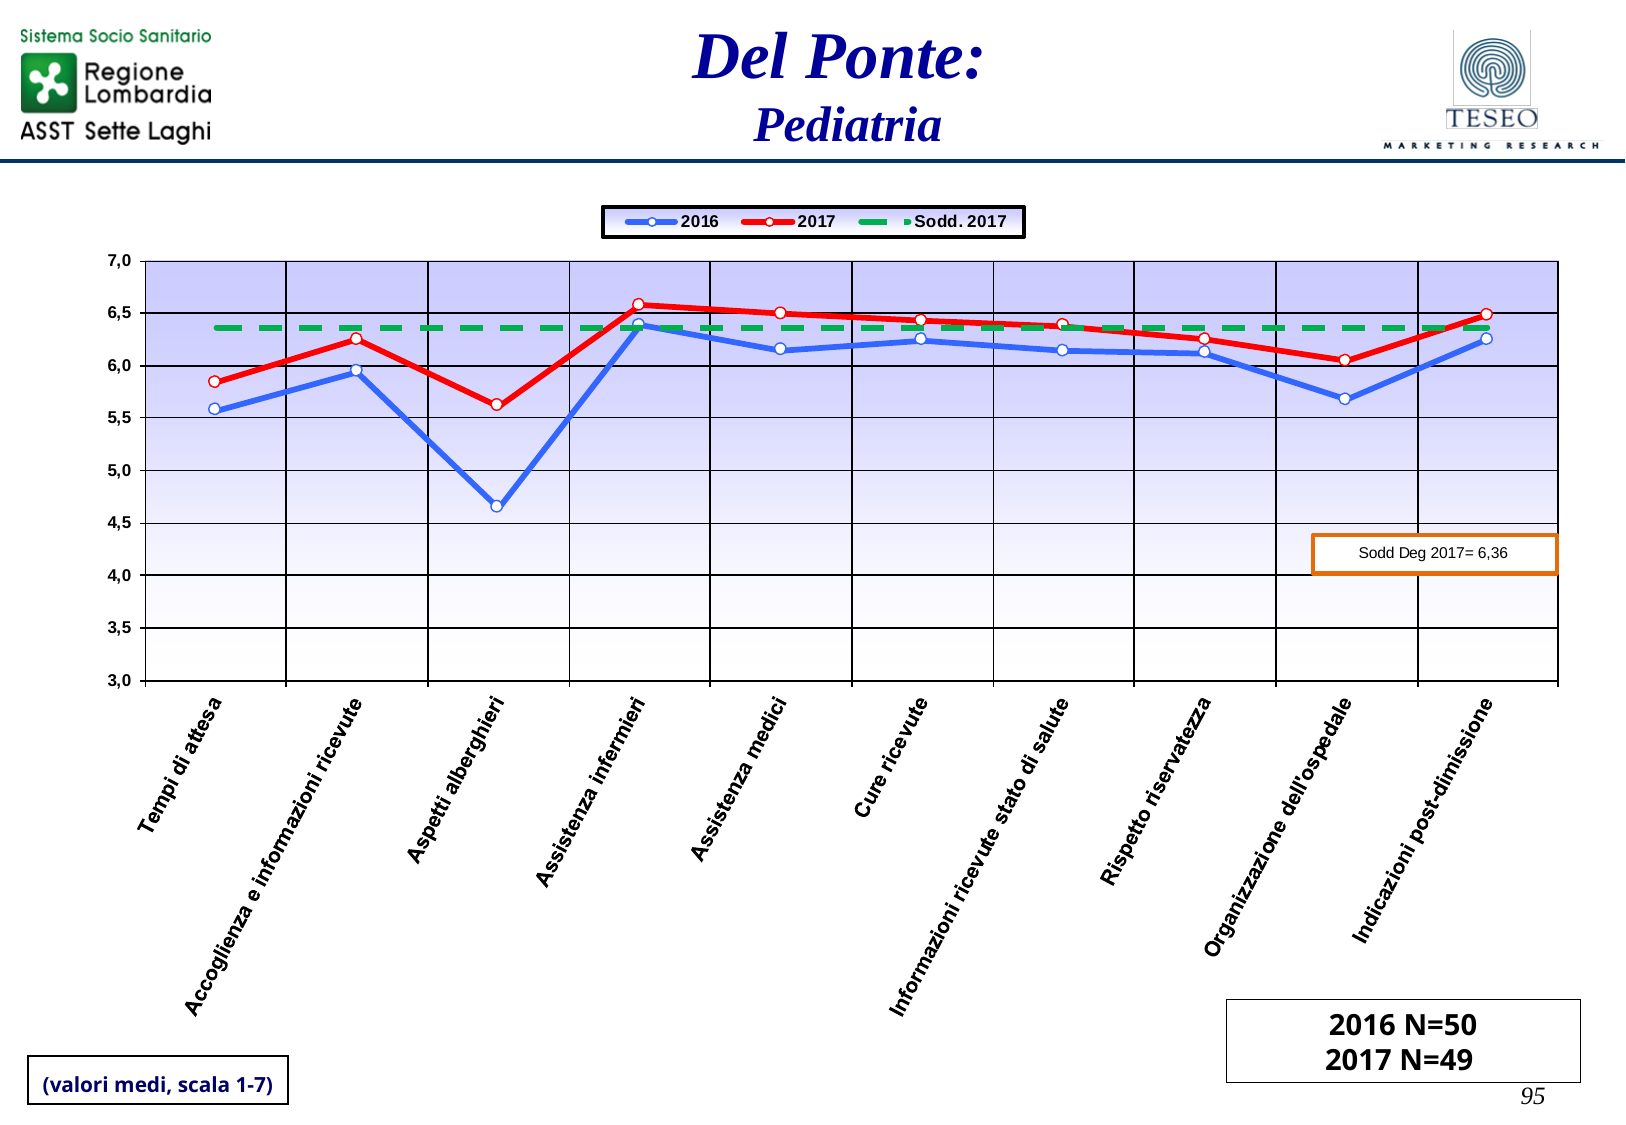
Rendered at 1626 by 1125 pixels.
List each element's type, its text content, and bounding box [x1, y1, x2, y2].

text_box 2016 N=50 2017 N=49 [1226, 999, 1581, 1083]
picture [1381, 30, 1604, 149]
picture [63, 194, 1562, 1047]
picture [21, 26, 211, 148]
text_box (valori medi, scala 1-7) [27, 1056, 288, 1105]
text_box Del Ponte: Pediatria [304, 19, 1392, 144]
